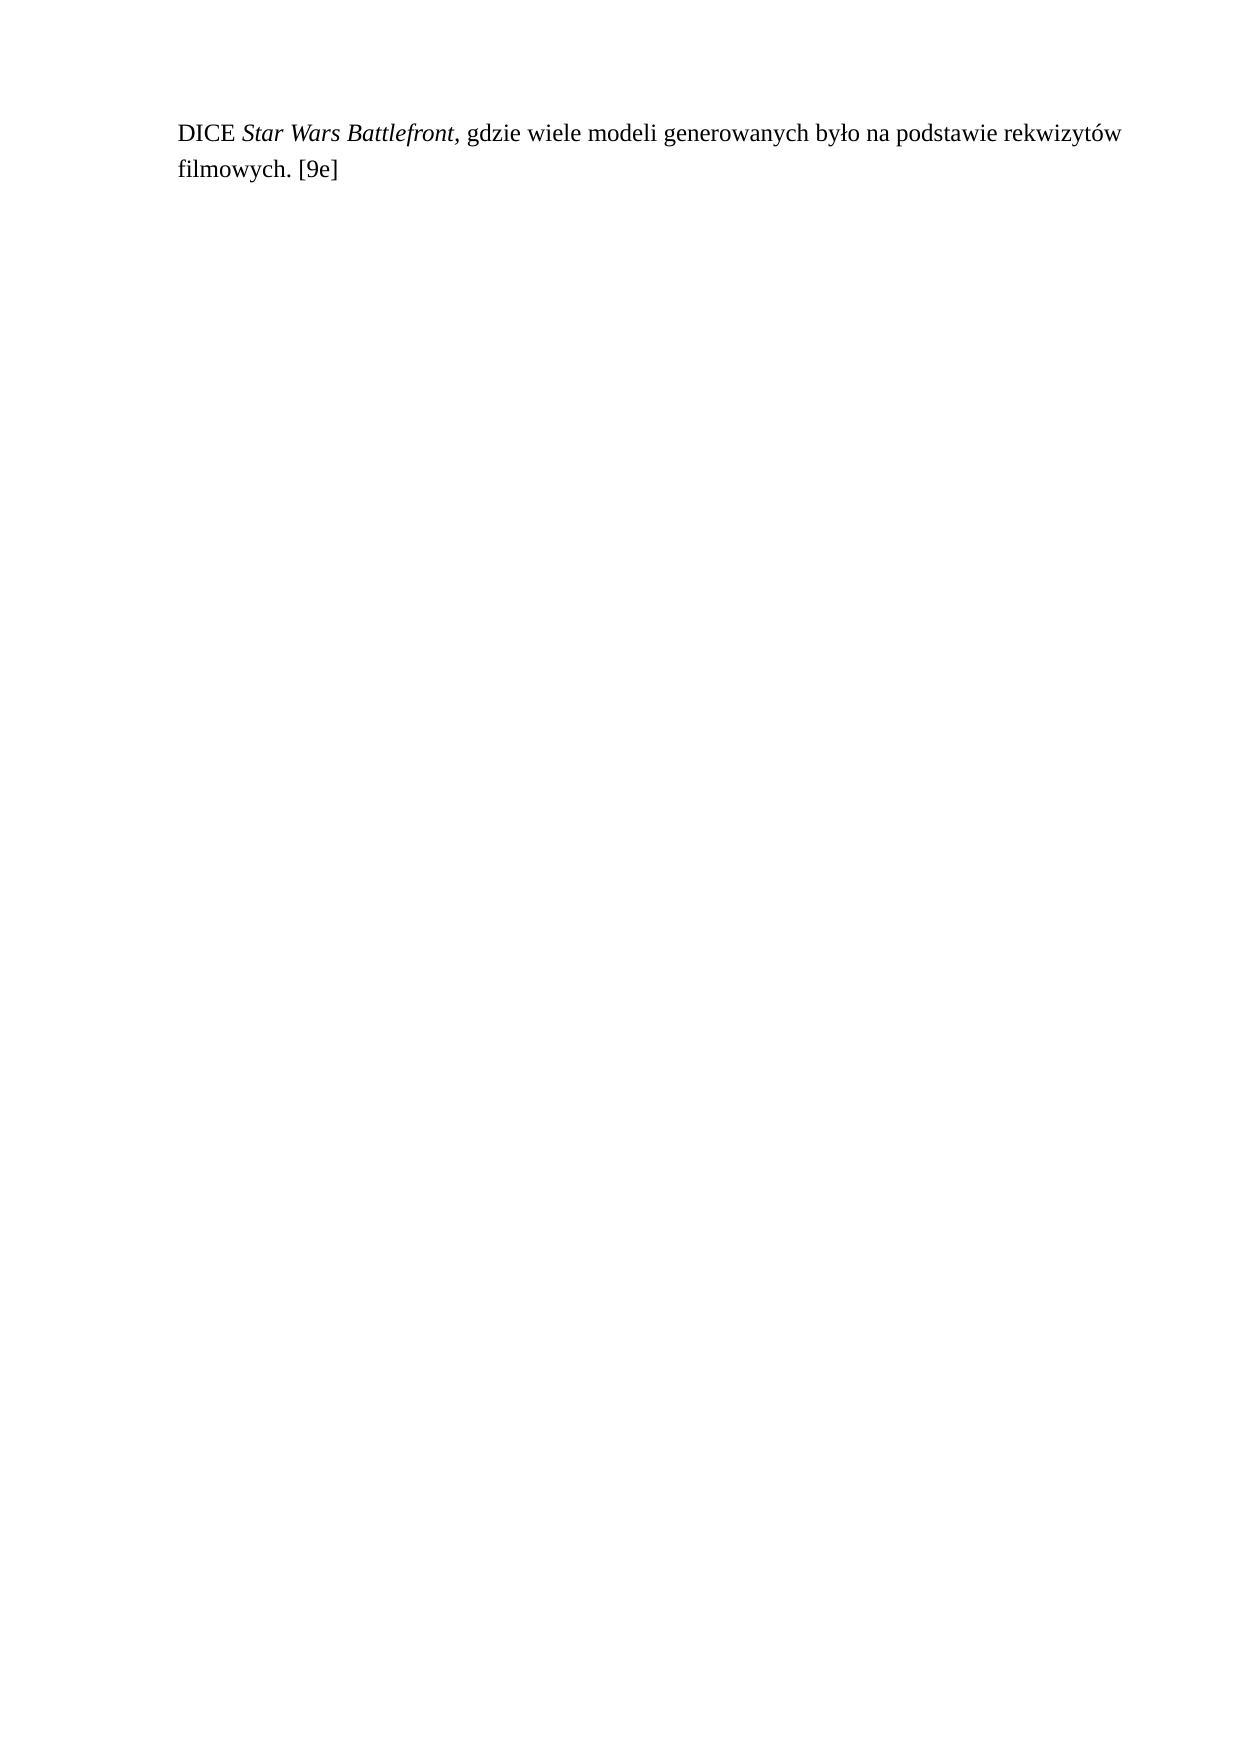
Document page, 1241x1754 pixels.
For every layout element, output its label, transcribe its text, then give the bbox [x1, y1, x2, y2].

text DICE Star Wars Battlefront, gdzie wiele modeli generowanych było na podstawie rekwizytów filmowych. [9e] [177, 118, 1122, 183]
